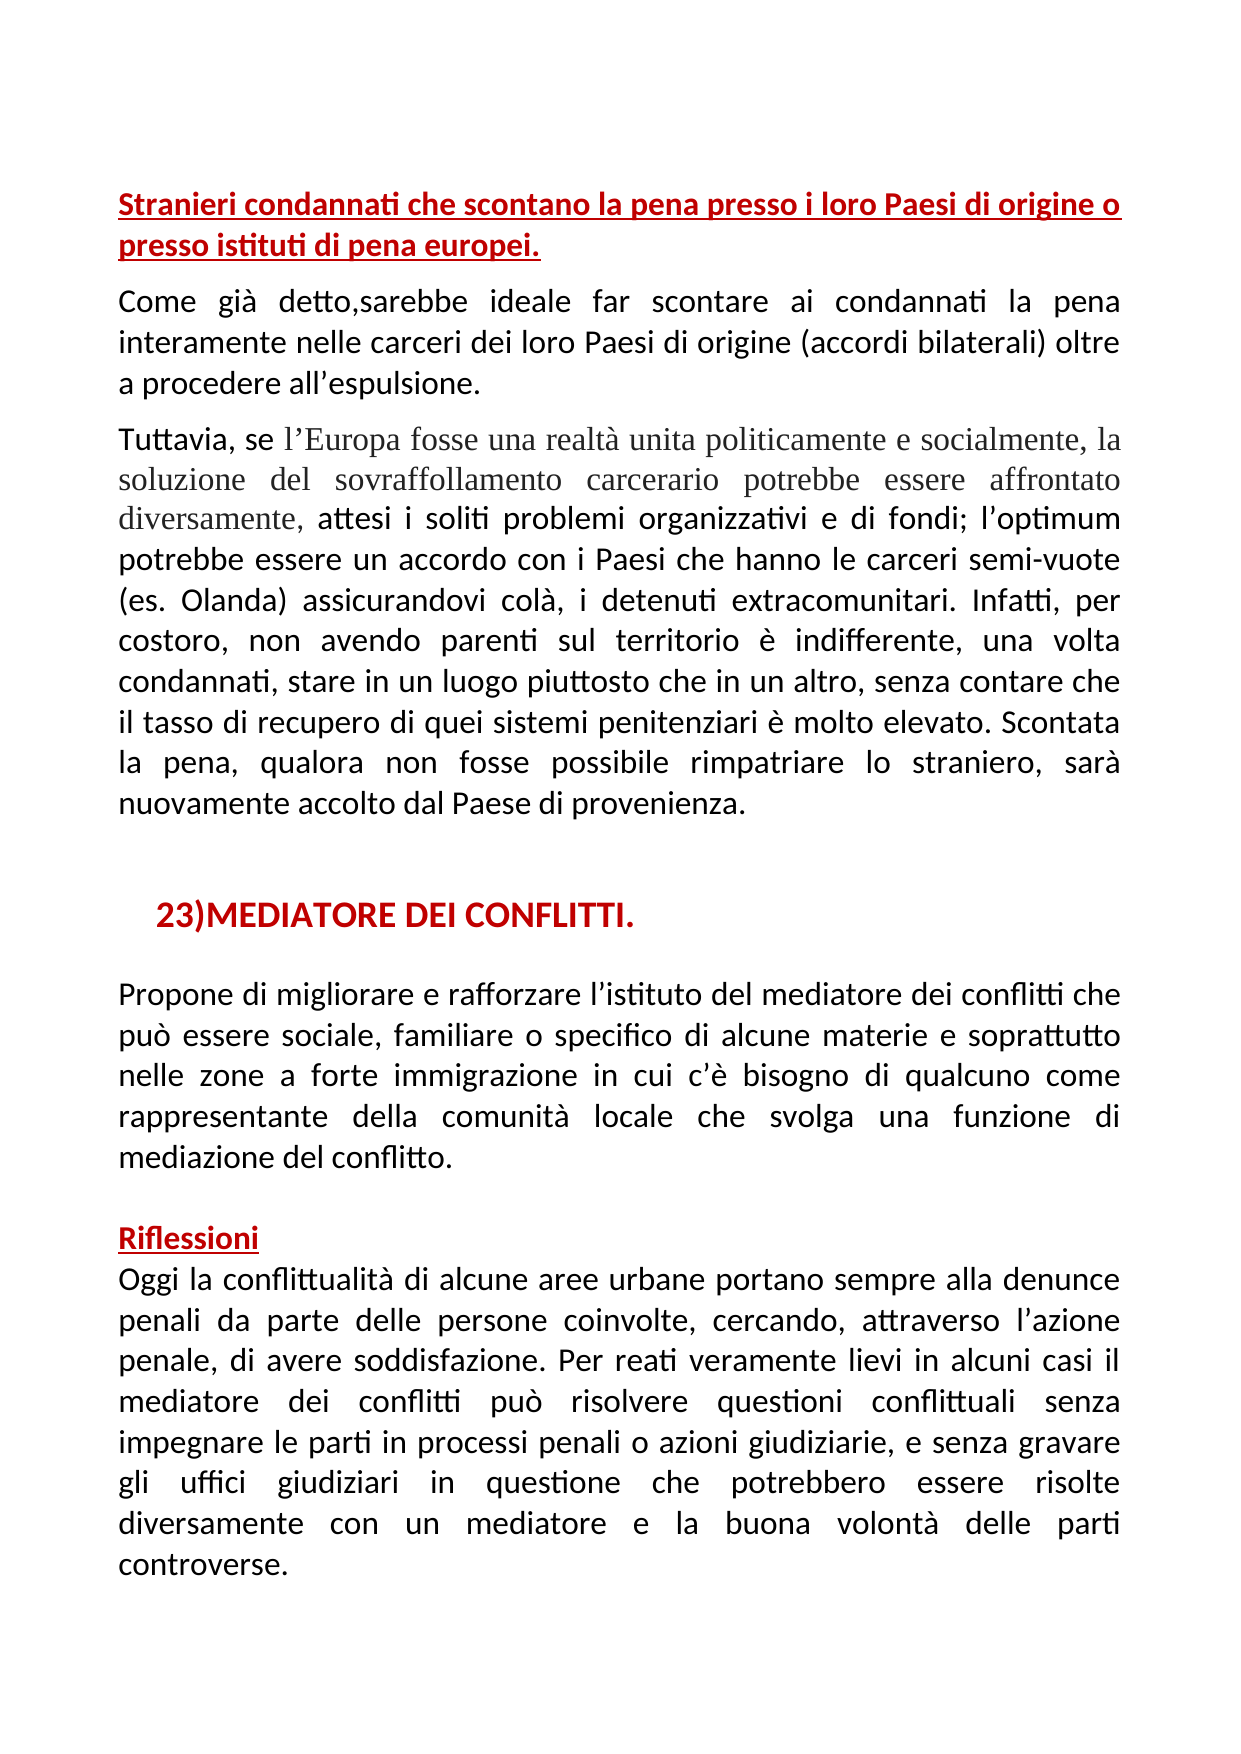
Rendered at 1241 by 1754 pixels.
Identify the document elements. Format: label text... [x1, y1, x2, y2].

list Riflessioni [118, 1217, 1122, 1258]
text presso istituti di pena europei. [118, 220, 1122, 265]
text Stranieri condannati che scontano la pena presso i loro Paesi di origine o [118, 183, 1122, 218]
text Propone di migliorare e rafforzare l’istituto del mediatore dei conflitti che può essere sociale, familiare o specifico di alcune materie e soprattutto nelle zone a forte immigrazione in cui c’è bisogno di qualcuno come rappresentante della comunità locale che svolga una funzione di mediazione del conflitto. [118, 973, 1122, 1176]
text Oggi la conflittualità di alcune aree urbane portano sempre alla denunce penali da parte delle persone coinvolte, cercando, attraverso l’azione penale, di avere soddisfazione. Per reati veramente lievi in alcuni casi il mediatore dei conflitti può risolvere questioni conflittuali senza impegnare le parti in processi penali o azioni giudiziarie, e senza gravare gli uffici giudiziari in questione che potrebbero essere risolte diversamente con un mediatore e la buona volontà delle parti controverse. [118, 1258, 1122, 1584]
text Tuttavia, se l’Europa fosse una realtà unita politicamente e socialmente, la soluzione del sovraffollamento carcerario potrebbe essere affrontato diversamente, attesi i soliti problemi organizzativi e di fondi; l’optimum potrebbe essere un accordo con i Paesi che hanno le carceri semi-vuote (es. Olanda) assicurandovi colà, i detenuti extracomunitari. Infatti, per costoro, non avendo parenti sul territorio è indifferente, una volta condannati, stare in un luogo piuttosto che in un altro, senza contare che il tasso di recupero di quei sistemi penitenziari è molto elevato. Scontata la pena, qualora non fosse possibile rimpatriare lo straniero, sarà nuovamente accolto dal Paese di provenienza. [118, 418, 1122, 823]
text Come già detto,sarebbe ideale far scontare ai condannati la pena interamente nelle carceri dei loro Paesi di origine (accordi bilaterali) oltre a procedere all’espulsione. [118, 280, 1122, 402]
list MEDIATORE DEI CONFLITTI. [156, 891, 1122, 937]
